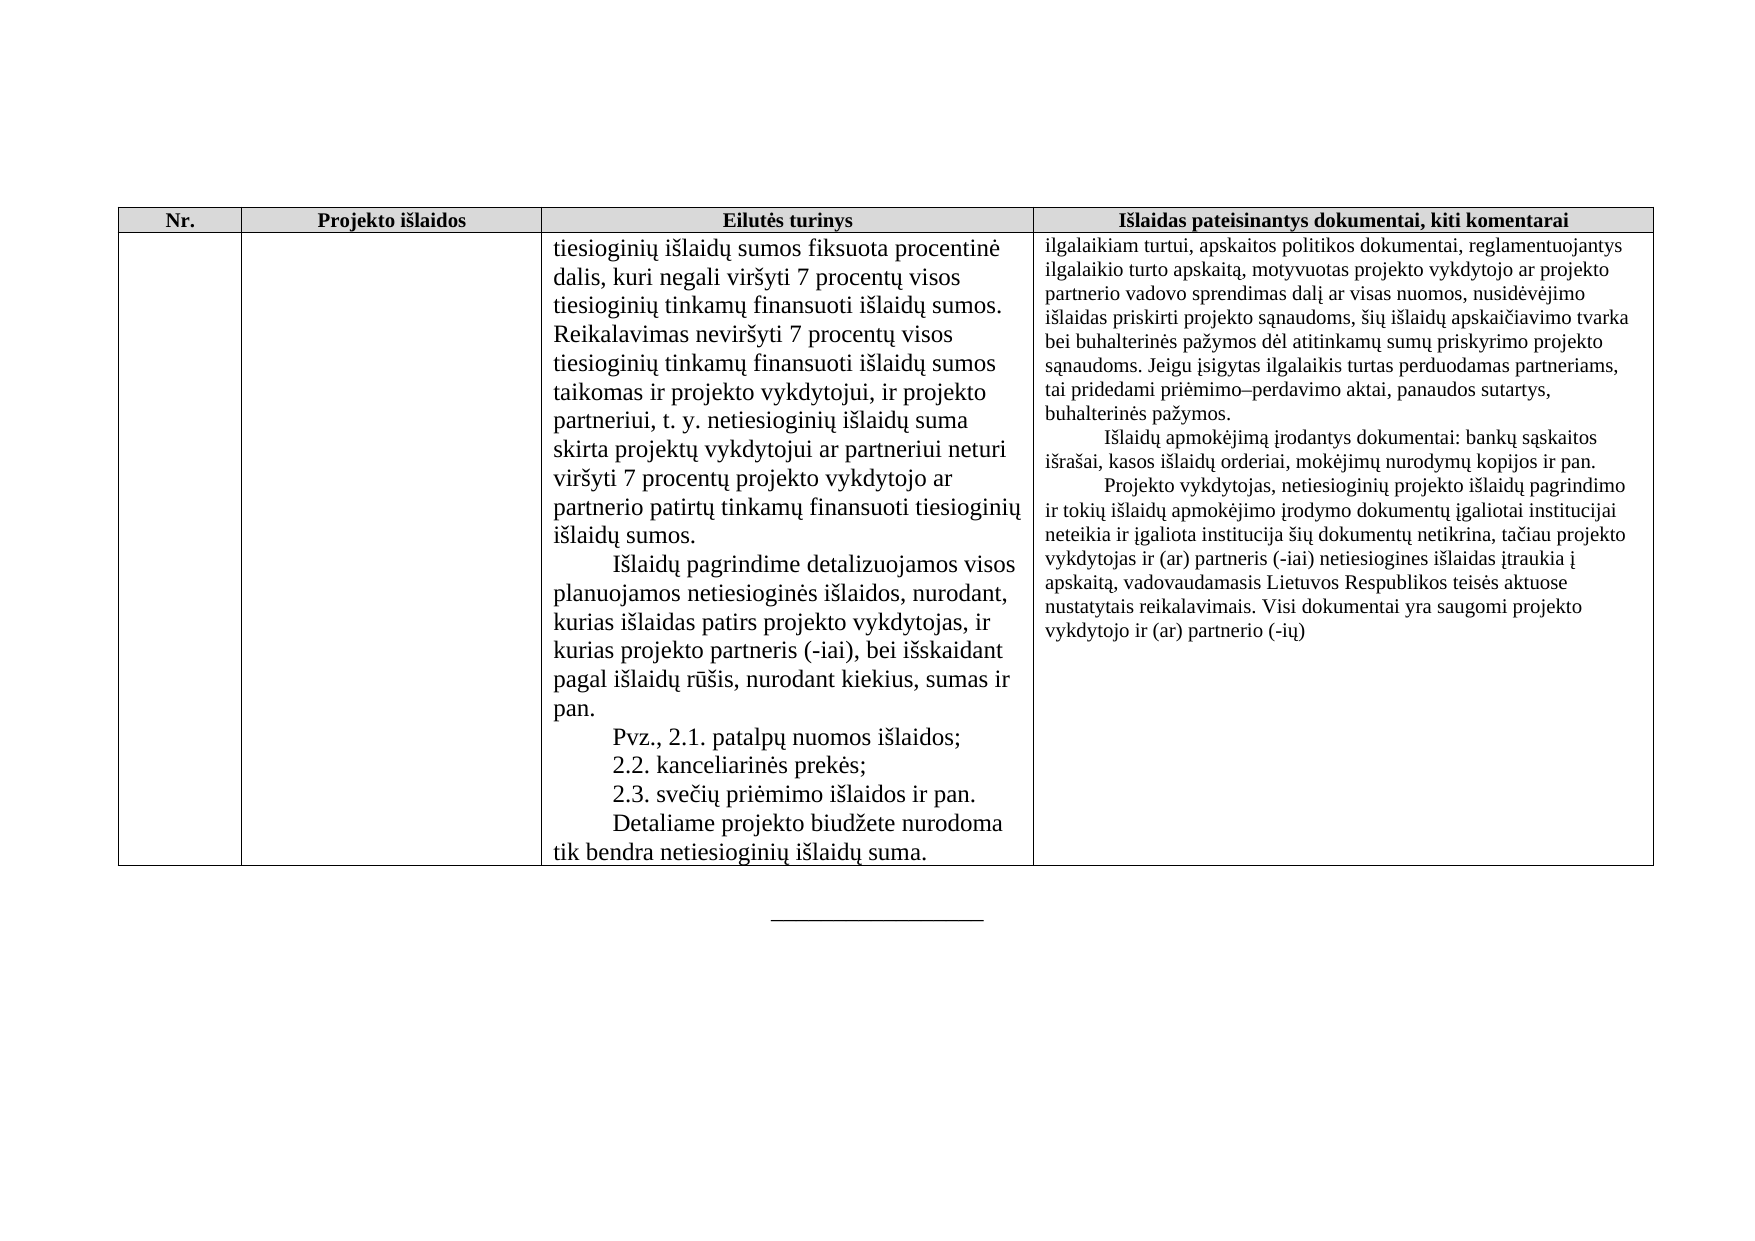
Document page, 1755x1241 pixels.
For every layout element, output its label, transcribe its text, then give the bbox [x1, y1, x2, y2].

table_cell [242, 233, 541, 865]
table_header Eilutės turinys [542, 208, 1033, 232]
table_cell tiesioginių išlaidų sumos fiksuota procentinė dalis, kuri negali viršyti 7 procentų visos tiesioginių tinkamų finansuoti išlaidų sumos. Reikalavimas neviršyti 7 procentų visos tiesioginių tinkamų finansuoti išlaidų sumos taikomas ir projekto vykdytojui, ir projekto partneriui, t. y. netiesioginių išlaidų suma skirta projektų vykdytojui ar partneriui neturi viršyti 7 procentų projekto vykdytojo ar partnerio patirtų tinkamų finansuoti tiesioginių išlaidų sumos. Išlaidų pagrindime detalizuojamos visos planuojamos netiesioginės išlaidos, nurodant, kurias išlaidas patirs projekto vykdytojas, ir kurias projekto partneris (-iai), bei išskaidant pagal išlaidų rūšis, nurodant kiekius, sumas ir pan. Pvz., 2.1. patalpų nuomos išlaidos; 2.2. kanceliarinės prekės; 2.3. svečių priėmimo išlaidos ir pan. Detaliame projekto biudžete nurodoma tik bendra netiesioginių išlaidų suma. [542, 233, 1033, 865]
text _________________ [118, 895, 1636, 924]
table_header Išlaidas pateisinantys dokumentai, kiti komentarai [1034, 208, 1653, 232]
table_cell ilgalaikiam turtui, apskaitos politikos dokumentai, reglamentuojantys ilgalaikio turto apskaitą, motyvuotas projekto vykdytojo ar projekto partnerio vadovo sprendimas dalį ar visas nuomos, nusidėvėjimo išlaidas priskirti projekto sąnaudoms, šių išlaidų apskaičiavimo tvarka bei buhalterinės pažymos dėl atitinkamų sumų priskyrimo projekto sąnaudoms. Jeigu įsigytas ilgalaikis turtas perduodamas partneriams, tai pridedami priėmimo–perdavimo aktai, panaudos sutartys, buhalterinės pažymos. Išlaidų apmokėjimą įrodantys dokumentai: bankų sąskaitos išrašai, kasos išlaidų orderiai, mokėjimų nurodymų kopijos ir pan. Projekto vykdytojas, netiesioginių projekto išlaidų pagrindimo ir tokių išlaidų apmokėjimo įrodymo dokumentų įgaliotai institucijai neteikia ir įgaliota institucija šių dokumentų netikrina, tačiau projekto vykdytojas ir (ar) partneris (-iai) netiesiogines išlaidas įtraukia į apskaitą, vadovaudamasis Lietuvos Respublikos teisės aktuose nustatytais reikalavimais. Visi dokumentai yra saugomi projekto vykdytojo ir (ar) partnerio (-ių) [1034, 233, 1653, 865]
table_cell [119, 233, 241, 865]
table_header Projekto išlaidos [242, 208, 541, 232]
table_header Nr. [119, 208, 241, 232]
